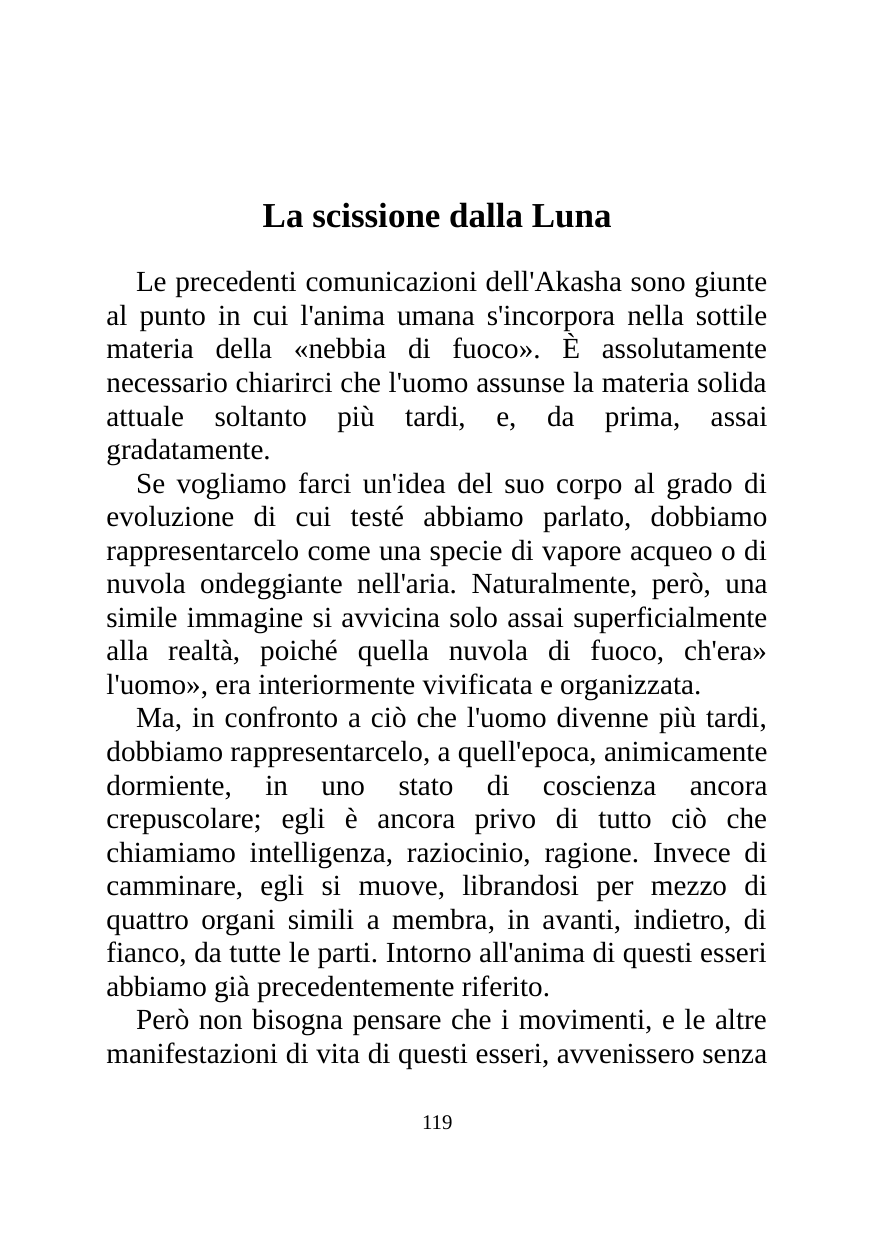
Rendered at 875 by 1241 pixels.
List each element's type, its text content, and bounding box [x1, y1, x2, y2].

text Se vogliamo farci un'idea del suo corpo al grado di evoluzione di cui testé abbiamo parlato, dobbiamo rappresentarcelo come una specie di vapore acqueo o di nuvola ondeggiante nell'aria. Naturalmente, però, una simile immagine si avvicina solo assai superficialmente alla realtà, poiché quella nuvola di fuoco, ch'era» l'uomo», era interiormente vivificata e organizzata. [106, 466, 768, 701]
text Però non bisogna pensare che i movimenti, e le altre manifestazioni di vita di questi esseri, avvenissero senza [106, 1002, 768, 1069]
text Ma, in confronto a ciò che l'uomo divenne più tardi, dobbiamo rappresentarcelo, a quell'epoca, animicamente dormiente, in uno stato di coscienza ancora crepuscolare; egli è ancora privo di tutto ciò che chiamiamo intelligenza, raziocinio, ragione. Invece di camminare, egli si muove, librandosi per mezzo di quattro organi simili a membra, in avanti, indietro, di fianco, da tutte le parti. Intorno all'anima di questi esseri abbiamo già precedentemente riferito. [106, 701, 768, 1002]
subtitle La scissione dalla Luna [106, 195, 768, 235]
text Le precedenti comunicazioni dell'Akasha sono giunte al punto in cui l'anima umana s'incorpora nella sottile materia della «nebbia di fuoco». È assolutamente necessario chiarirci che l'uomo assunse la materia solida attuale soltanto più tardi, e, da prima, assai gradatamente. [106, 264, 768, 466]
